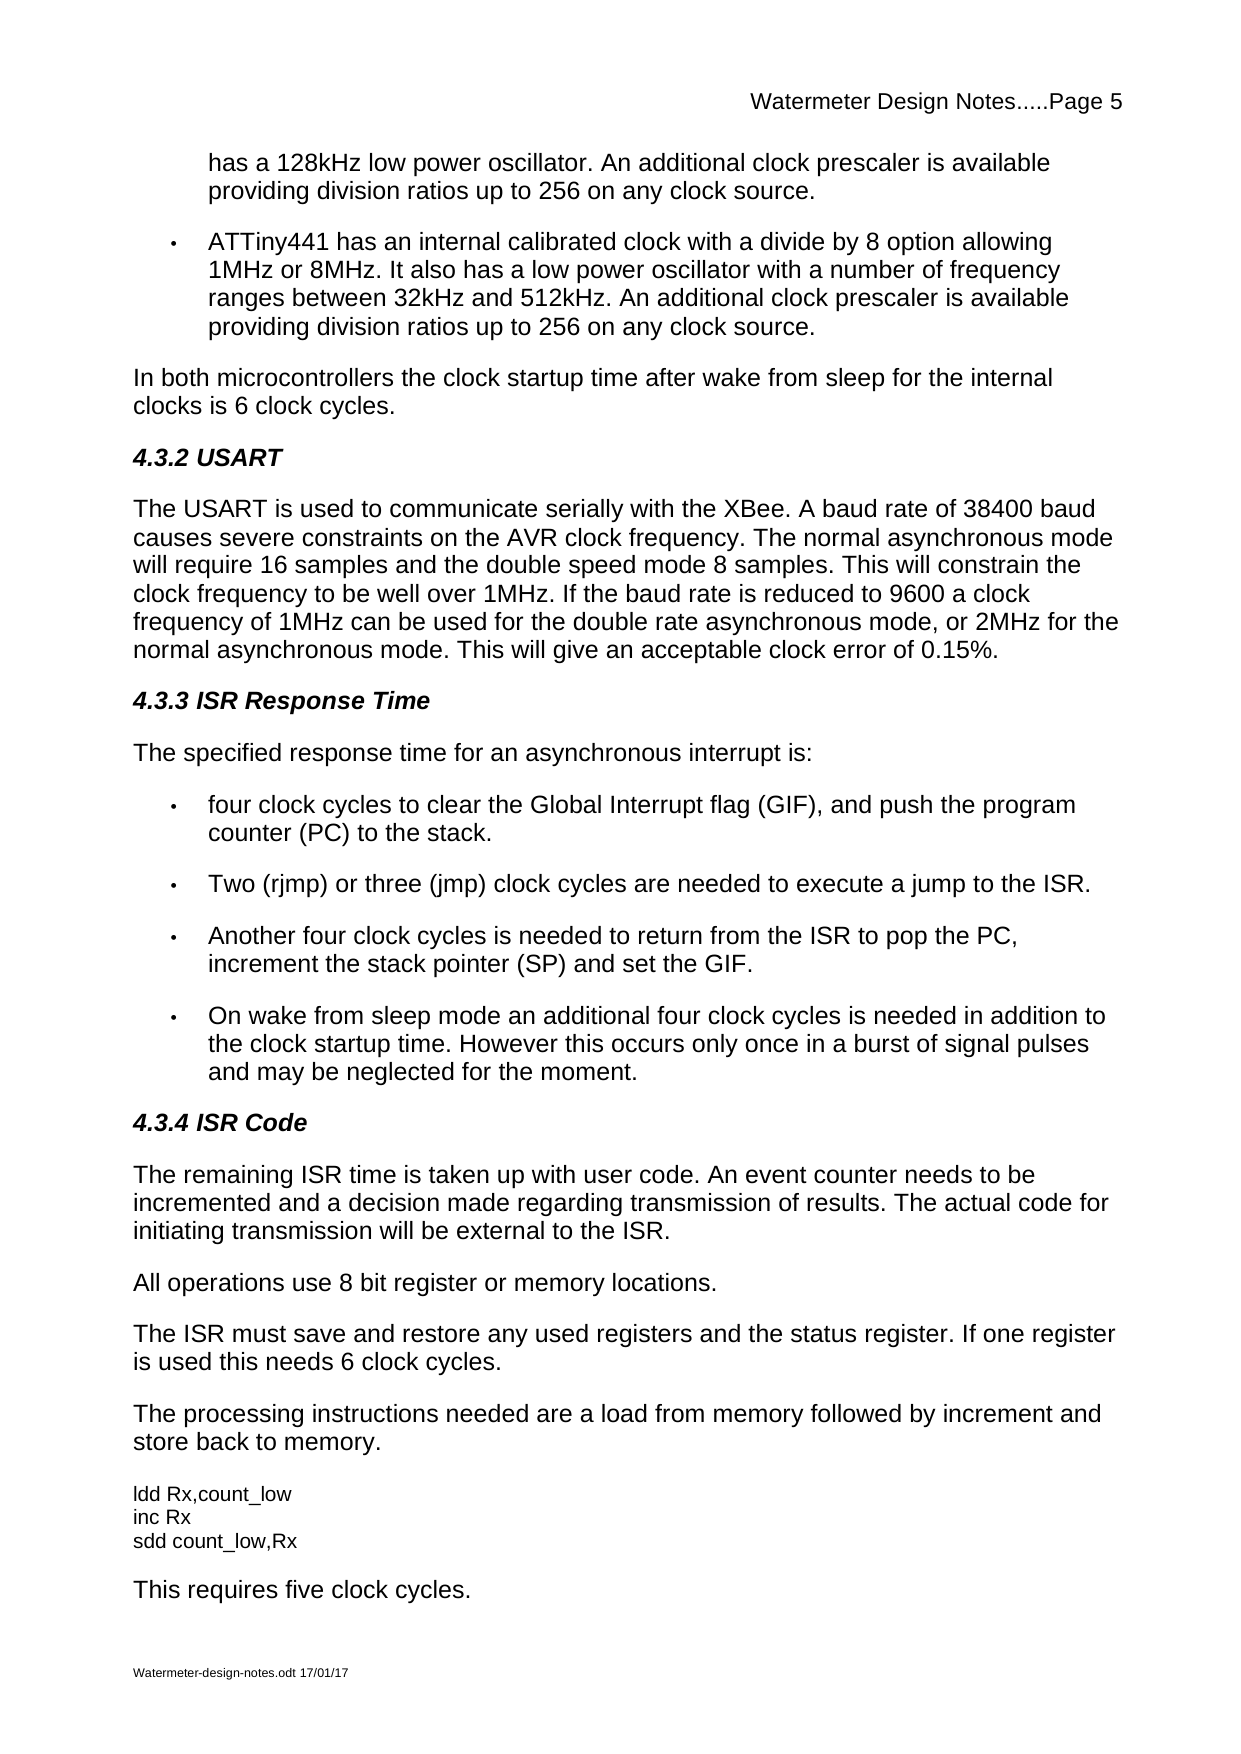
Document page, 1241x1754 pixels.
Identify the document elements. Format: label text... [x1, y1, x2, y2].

text The specified response time for an asynchronous interrupt is: [133, 739, 1123, 767]
list has a 128kHz low power oscillator. An additional clock prescaler is available providing division ratios up to 256 on any clock source. [170, 149, 1123, 205]
list ATTiny441 has an internal calibrated clock with a divide by 8 option allowing 1MHz or 8MHz. It also has a low power oscillator with a number of frequency ranges between 32kHz and 512kHz. An additional clock prescaler is available providing division ratios up to 256 on any clock source. [170, 228, 1123, 340]
list Another four clock cycles is needed to return from the ISR to pop the PC, increment the stack pointer (SP) and set the GIF. [170, 922, 1123, 978]
subtitle ISR Code [133, 1109, 1123, 1137]
list On wake from sleep mode an additional four clock cycles is needed in addition to the clock startup time. However this occurs only once in a burst of signal pulses and may be neglected for the moment. [170, 1002, 1123, 1086]
text The processing instructions needed are a load from memory followed by increment and store back to memory. [133, 1400, 1123, 1456]
text In both microcontrollers the clock startup time after wake from sleep for the internal clocks is 6 clock cycles. [133, 364, 1123, 420]
text The USART is used to communicate serially with the XBee. A baud rate of 38400 baud causes severe constraints on the AVR clock frequency. The normal asynchronous mode will require 16 samples and the double speed mode 8 samples. This will constrain the clock frequency to be well over 1MHz. If the baud rate is reduced to 9600 a clock frequency of 1MHz can be used for the double rate asynchronous mode, or 2MHz for the normal asynchronous mode. This will give an acceptable clock error of 0.15%. [133, 495, 1123, 663]
list Two (rjmp) or three (jmp) clock cycles are needed to execute a jump to the ISR. [170, 870, 1123, 898]
text The remaining ISR time is taken up with user code. An event counter needs to be incremented and a decision made regarding transmission of results. The actual code for initiating transmission will be external to the ISR. [133, 1161, 1123, 1245]
text ldd Rx,count_low [133, 1482, 1123, 1506]
text All operations use 8 bit register or memory locations. [133, 1269, 1123, 1297]
text sdd count_low,Rx [133, 1529, 1123, 1553]
list four clock cycles to clear the Global Interrupt flag (GIF), and push the program counter (PC) to the stack. [170, 791, 1123, 847]
subtitle USART [133, 444, 1123, 472]
text This requires five clock cycles. [133, 1576, 1123, 1604]
subtitle ISR Response Time [133, 687, 1123, 715]
text inc Rx [133, 1506, 1123, 1529]
text The ISR must save and restore any used registers and the status register. If one register is used this needs 6 clock cycles. [133, 1320, 1123, 1376]
